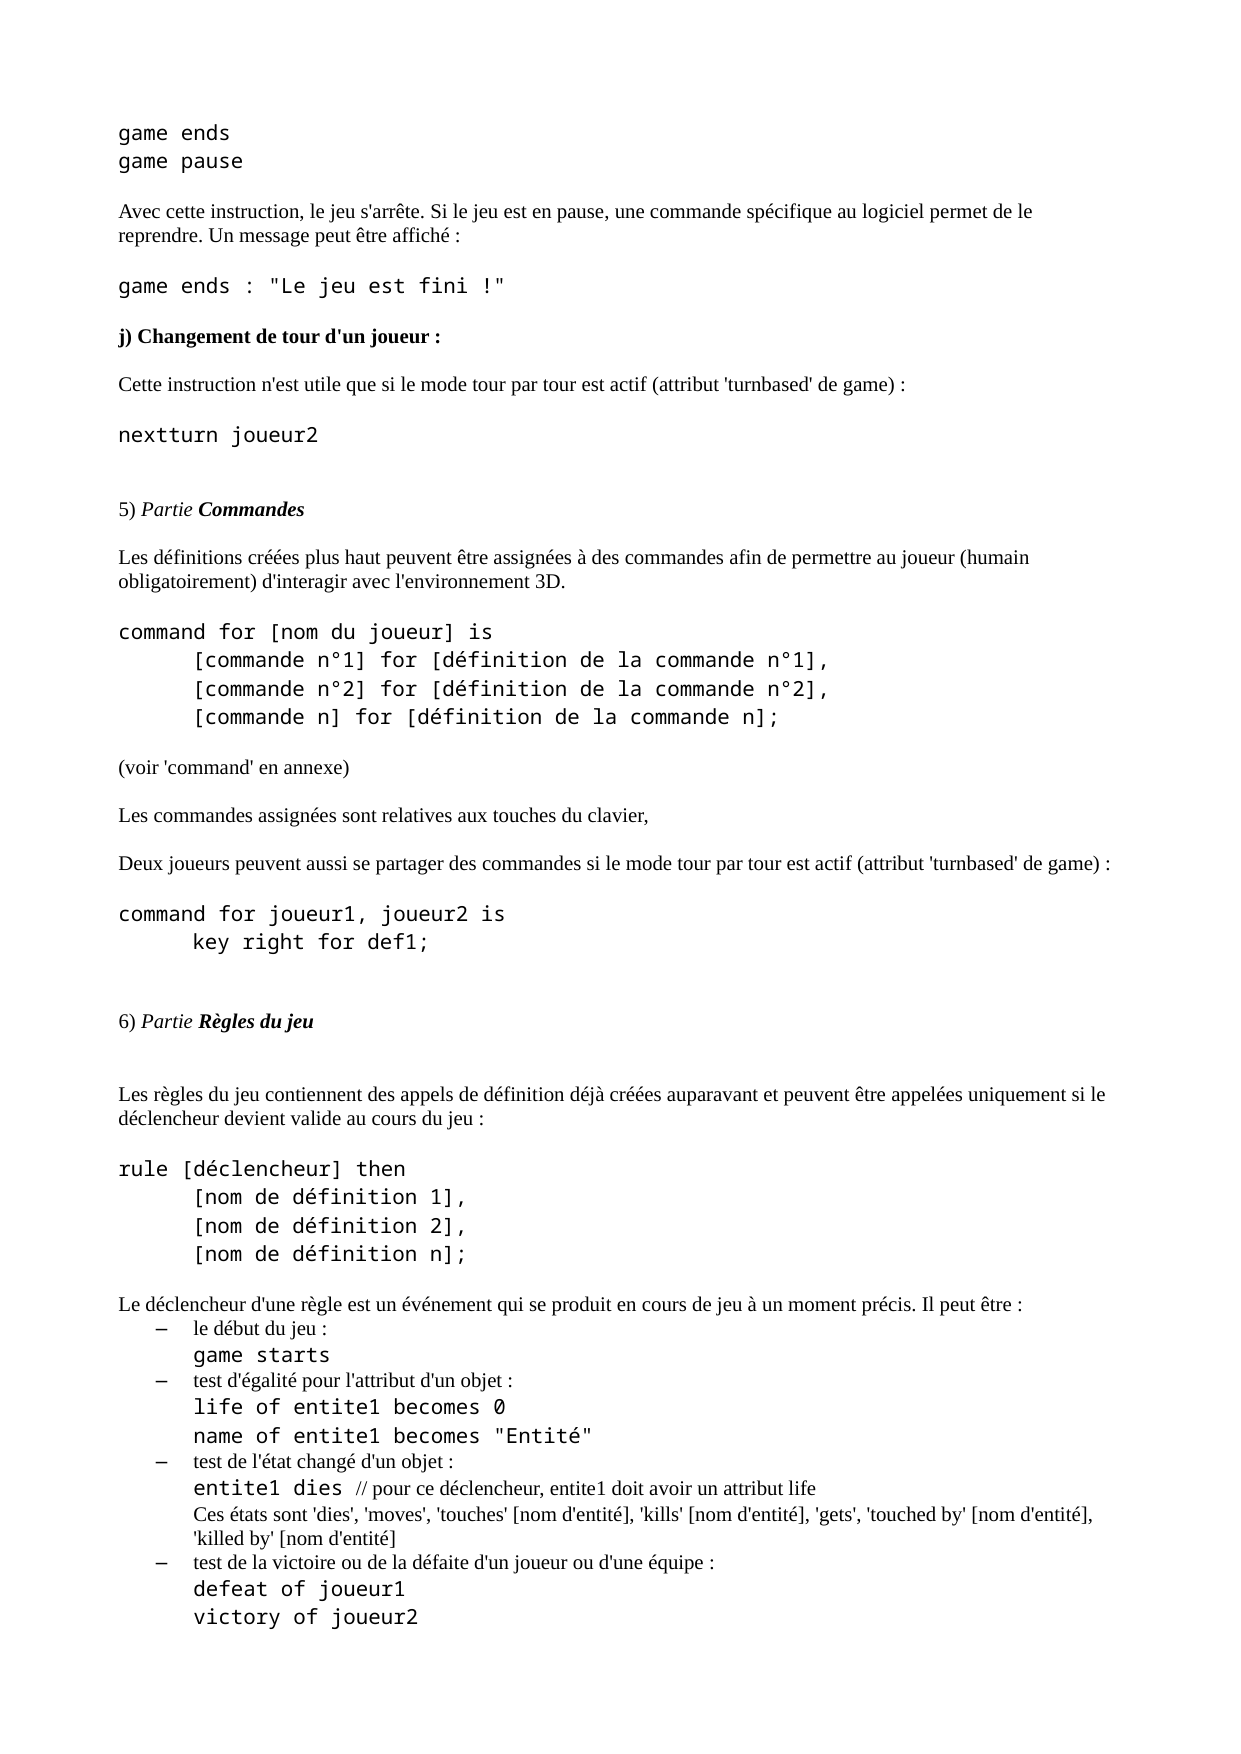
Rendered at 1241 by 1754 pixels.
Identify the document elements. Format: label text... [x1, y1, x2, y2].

text [commande n°2] for [définition de la commande n°2], [118, 674, 1122, 702]
text (voir 'command' en annexe) [118, 755, 1122, 779]
list 6) Partie Règles du jeu [89, 1009, 1122, 1033]
text j) Changement de tour d'un joueur : [118, 324, 1122, 348]
text Les définitions créées plus haut peuvent être assignées à des commandes afin de permettre au joueur (humain obligatoirement) d'interagir avec l'environnement 3D. [118, 545, 1122, 593]
text [nom de définition 2], [118, 1211, 1122, 1239]
text command for [nom du joueur] is [118, 617, 1122, 645]
list defeat of joueur1 [156, 1574, 1122, 1602]
text [nom de définition n]; [118, 1239, 1122, 1268]
text command for joueur1, joueur2 is [118, 899, 1122, 927]
text key right for def1; [118, 927, 1122, 956]
list victory of joueur2 [156, 1602, 1122, 1631]
list life of entite1 becomes 0 [156, 1392, 1122, 1421]
list Ces états sont 'dies', 'moves', 'touches' [nom d'entité], 'kills' [nom d'entité], 'gets', 'touched by' [nom d'entité], 'killed by' [nom d'entité] [156, 1502, 1122, 1550]
list game starts [156, 1340, 1122, 1368]
text Les règles du jeu contiennent des appels de définition déjà créées auparavant et peuvent être appelées uniquement si le déclencheur devient valide au cours du jeu : [118, 1082, 1122, 1130]
text Le déclencheur d'une règle est un événement qui se produit en cours de jeu à un moment précis. Il peut être : [118, 1292, 1122, 1316]
text [nom de définition 1], [118, 1182, 1122, 1211]
text Les commandes assignées sont relatives aux touches du clavier, [118, 803, 1122, 827]
text game ends : "Le jeu est fini !" [118, 271, 1122, 300]
list test de la victoire ou de la défaite d'un joueur ou d'une équipe : [156, 1550, 1122, 1574]
list entite1 dies // pour ce déclencheur, entite1 doit avoir un attribut life [156, 1473, 1122, 1502]
text Avec cette instruction, le jeu s'arrête. Si le jeu est en pause, une commande spécifique au logiciel permet de le reprendre. Un message peut être affiché : [118, 199, 1122, 247]
list 5) Partie Commandes [89, 497, 1122, 521]
text game pause [118, 147, 1122, 175]
text Cette instruction n'est utile que si le mode tour par tour est actif (attribut 'turnbased' de game) : [118, 372, 1122, 396]
text game ends [118, 118, 1122, 147]
list le début du jeu : [156, 1316, 1122, 1340]
text nextturn joueur2 [118, 420, 1122, 448]
text [commande n] for [définition de la commande n]; [118, 702, 1122, 731]
list name of entite1 becomes "Entité" [156, 1421, 1122, 1449]
list test de l'état changé d'un objet : [156, 1449, 1122, 1473]
list test d'égalité pour l'attribut d'un objet : [156, 1368, 1122, 1392]
text Deux joueurs peuvent aussi se partager des commandes si le mode tour par tour est actif (attribut 'turnbased' de game) : [118, 851, 1122, 875]
text [commande n°1] for [définition de la commande n°1], [118, 645, 1122, 674]
text rule [déclencheur] then [118, 1154, 1122, 1182]
